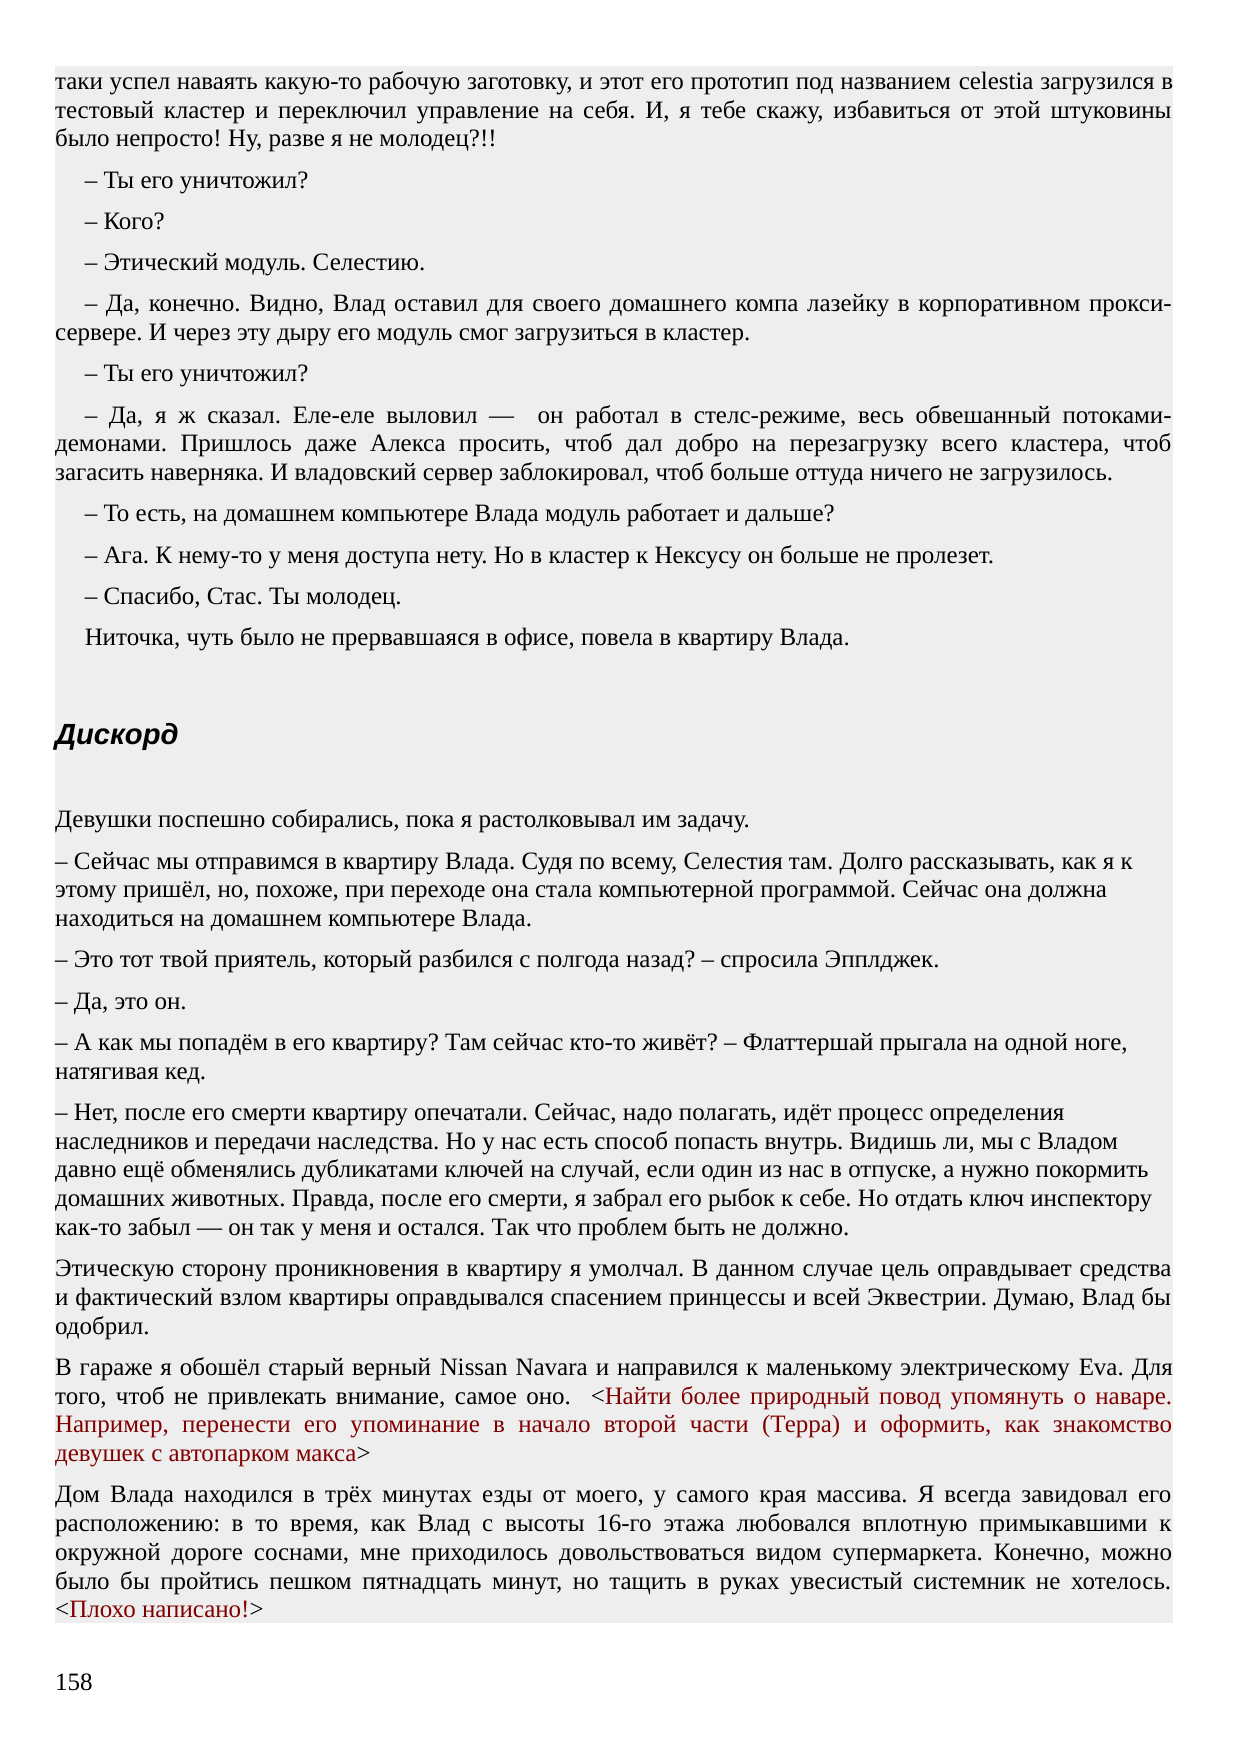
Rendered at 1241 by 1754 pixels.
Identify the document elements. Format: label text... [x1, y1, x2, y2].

text – Сейчас мы отправимся в квартиру Влада. Судя по всему, Селестия там. Долго рассказывать, как я к этому пришёл, но, похоже, при переходе она стала компьютерной программой. Сейчас она должна находиться на домашнем компьютере Влада. [55, 846, 1173, 932]
text – Да, конечно. Видно, Влад оставил для своего домашнего компа лазейку в корпоративном прокси-сервере. И через эту дыру его модуль смог загрузиться в кластер. [55, 288, 1173, 346]
text Дом Влада находился в трёх минутах езды от моего, у самого края массива. Я всегда завидовал его расположению: в то время, как Влад с высоты 16-го этажа любовался вплотную примыкавшими к окружной дороге соснами, мне приходилось довольствоваться видом супермаркета. Конечно, можно было бы пройтись пешком пятнадцать минут, но тащить в руках увесистый системник не хотелось. <Плохо написано!> [55, 1479, 1173, 1623]
text Ниточка, чуть было не прервавшаяся в офисе, повела в квартиру Влада. [55, 622, 1173, 651]
text – Это тот твой приятель, который разбился с полгода назад? – спросила Эпплджек. [55, 944, 1173, 973]
text таки успел наваять какую-то рабочую заготовку, и этот его прототип под названием celestia загрузился в тестовый кластер и переключил управление на себя. И, я тебе скажу, избавиться от этой штуковины было непросто! Ну, разве я не молодец?!! [55, 66, 1173, 152]
text – Да, я ж сказал. Еле-еле выловил — он работал в стелс-режиме, весь обвешанный потоками-демонами. Пришлось даже Алекса просить, чтоб дал добро на перезагрузку всего кластера, чтоб загасить наверняка. И владовский сервер заблокировал, чтоб больше оттуда ничего не загрузилось. [55, 400, 1173, 486]
text – Нет, после его смерти квартиру опечатали. Сейчас, надо полагать, идёт процесс определения наследников и передачи наследства. Но у нас есть способ попасть внутрь. Видишь ли, мы с Владом давно ещё обменялись дубликатами ключей на случай, если один из нас в отпуске, а нужно покормить домашних животных. Правда, после его смерти, я забрал его рыбок к себе. Но отдать ключ инспектору как-то забыл — он так у меня и остался. Так что проблем быть не должно. [55, 1097, 1173, 1241]
text – Ты его уничтожил? [55, 165, 1173, 193]
text Девушки поспешно собирались, пока я растолковывал им задачу. [55, 804, 1173, 833]
text – Кого? [55, 206, 1173, 235]
text – А как мы попадём в его квартиру? Там сейчас кто-то живёт? – Флаттершай прыгала на одной ноге, натягивая кед. [55, 1027, 1173, 1084]
text – То есть, на домашнем компьютере Влада модуль работает и дальше? [55, 498, 1173, 527]
text – Ага. К нему-то у меня доступа нету. Но в кластер к Нексусу он больше не пролезет. [55, 540, 1173, 568]
text – Ты его уничтожил? [55, 358, 1173, 387]
text – Спасибо, Стас. Ты молодец. [55, 581, 1173, 610]
text Этическую сторону проникновения в квартиру я умолчал. В данном случае цель оправдывает средства и фактический взлом квартиры оправдывался спасением принцессы и всей Эквестрии. Думаю, Влад бы одобрил. [55, 1253, 1173, 1339]
text В гараже я обошёл старый верный Nissan Navara и направился к маленькому электрическому Eva. Для того, чтоб не привлекать внимание, самое оно. <Найти более природный повод упомянуть о наваре. Например, перенести его упоминание в начало второй части (Терра) и оформить, как знакомство девушек с автопарком макса> [55, 1352, 1173, 1467]
text – Этический модуль. Селестию. [55, 247, 1173, 276]
text – Да, это он. [55, 986, 1173, 1014]
subtitle Дискорд [55, 717, 1173, 751]
